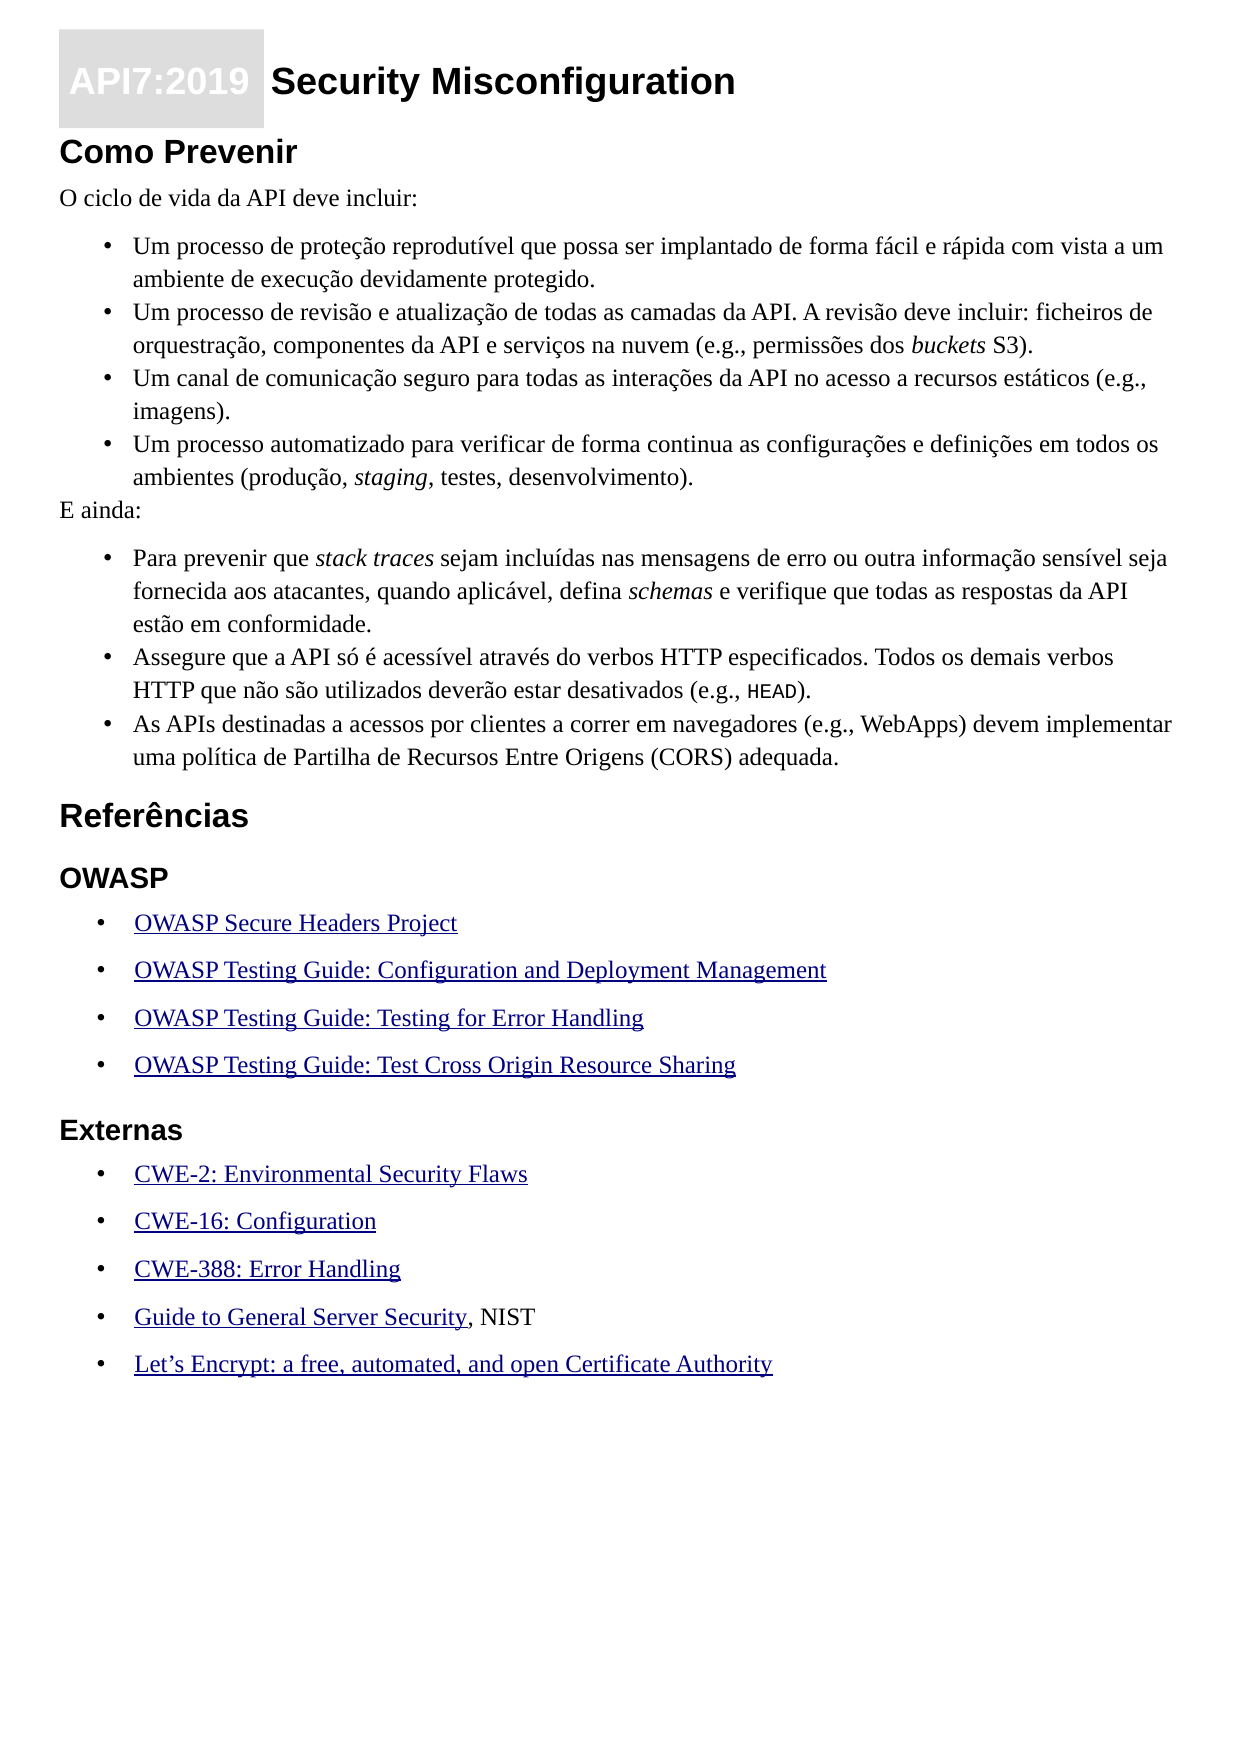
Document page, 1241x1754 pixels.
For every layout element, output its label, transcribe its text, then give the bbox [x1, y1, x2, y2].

subtitle OWASP [59, 861, 1181, 895]
subtitle Como Prevenir [59, 132, 1181, 171]
list Um processo de revisão e atualização de todas as camadas da API. A revisão deve incluir: ficheiros de orquestração, componentes da API e serviços na nuvem (e.g., permissões dos buckets S3). [103, 297, 1181, 359]
text E ainda: [59, 495, 1181, 524]
list OWASP Secure Headers Project [97, 908, 1181, 936]
list Para prevenir que stack traces sejam incluídas nas mensagens de erro ou outra informação sensível seja fornecida aos atacantes, quando aplicável, defina schemas e verifique que todas as respostas da API estão em conformidade. [103, 543, 1181, 637]
text O ciclo de vida da API deve incluir: [59, 183, 1181, 212]
list Guide to General Server Security, NIST [97, 1302, 1181, 1330]
list As APIs destinadas a acessos por clientes a correr em navegadores (e.g., WebApps) devem implementar uma política de Partilha de Recursos Entre Origens (CORS) adequada. [103, 709, 1181, 771]
list Um processo automatizado para verificar de forma continua as configurações e definições em todos os ambientes (produção, staging, testes, desenvolvimento). [103, 429, 1181, 491]
list CWE-2: Environmental Security Flaws [97, 1159, 1181, 1188]
list CWE-16: Configuration [97, 1206, 1181, 1235]
list CWE-388: Error Handling [97, 1254, 1181, 1283]
list Um processo de proteção reprodutível que possa ser implantado de forma fácil e rápida com vista a um ambiente de execução devidamente protegido. [103, 231, 1181, 293]
list Um canal de comunicação seguro para todas as interações da API no acesso a recursos estáticos (e.g., imagens). [103, 363, 1181, 425]
list OWASP Testing Guide: Testing for Error Handling [97, 1003, 1181, 1032]
subtitle Referências [59, 796, 1181, 834]
subtitle Externas [59, 1113, 1181, 1146]
list OWASP Testing Guide: Test Cross Origin Resource Sharing [97, 1050, 1181, 1079]
list OWASP Testing Guide: Configuration and Deployment Management [97, 955, 1181, 984]
list Assegure que a API só é acessível através do verbos HTTP especificados. Todos os demais verbos HTTP que não são utilizados deverão estar desativados (e.g., HEAD). [103, 642, 1181, 704]
list Let’s Encrypt: a free, automated, and open Certificate Authority [97, 1349, 1181, 1378]
